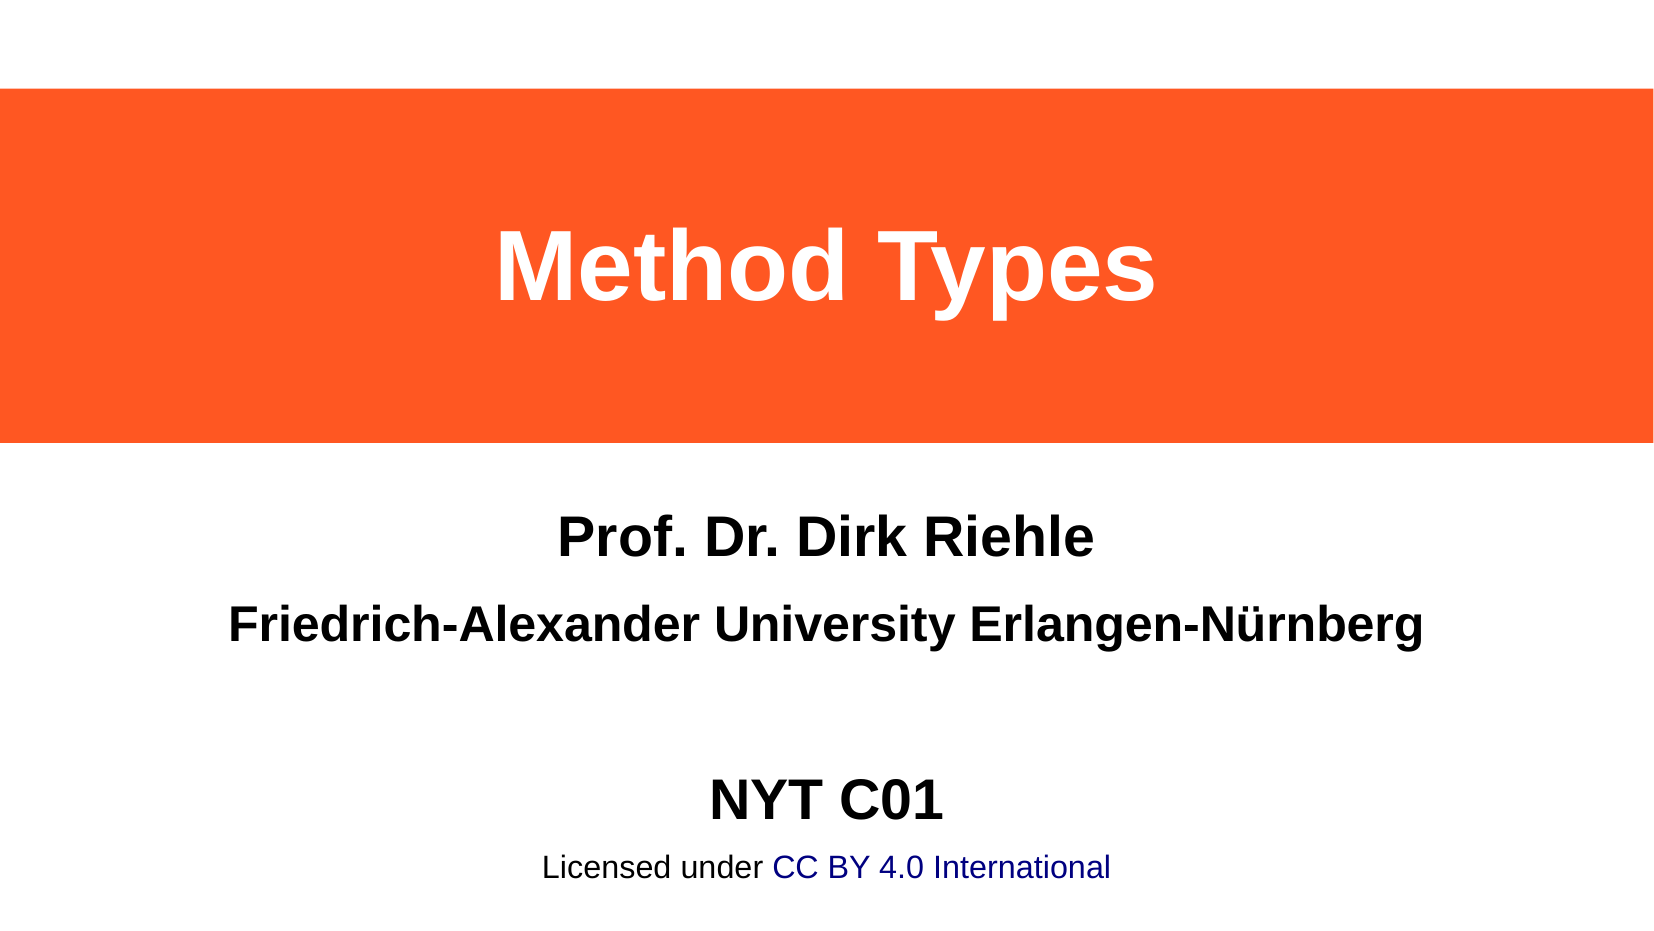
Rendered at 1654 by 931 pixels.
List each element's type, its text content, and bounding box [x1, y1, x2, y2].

title Method Types [0, 88, 1654, 443]
subtitle Prof. Dr. Dirk Riehle Friedrich-Alexander University Erlangen-Nürnberg NYT C01 Licensed under CC BY 4.0 International [29, 472, 1625, 886]
